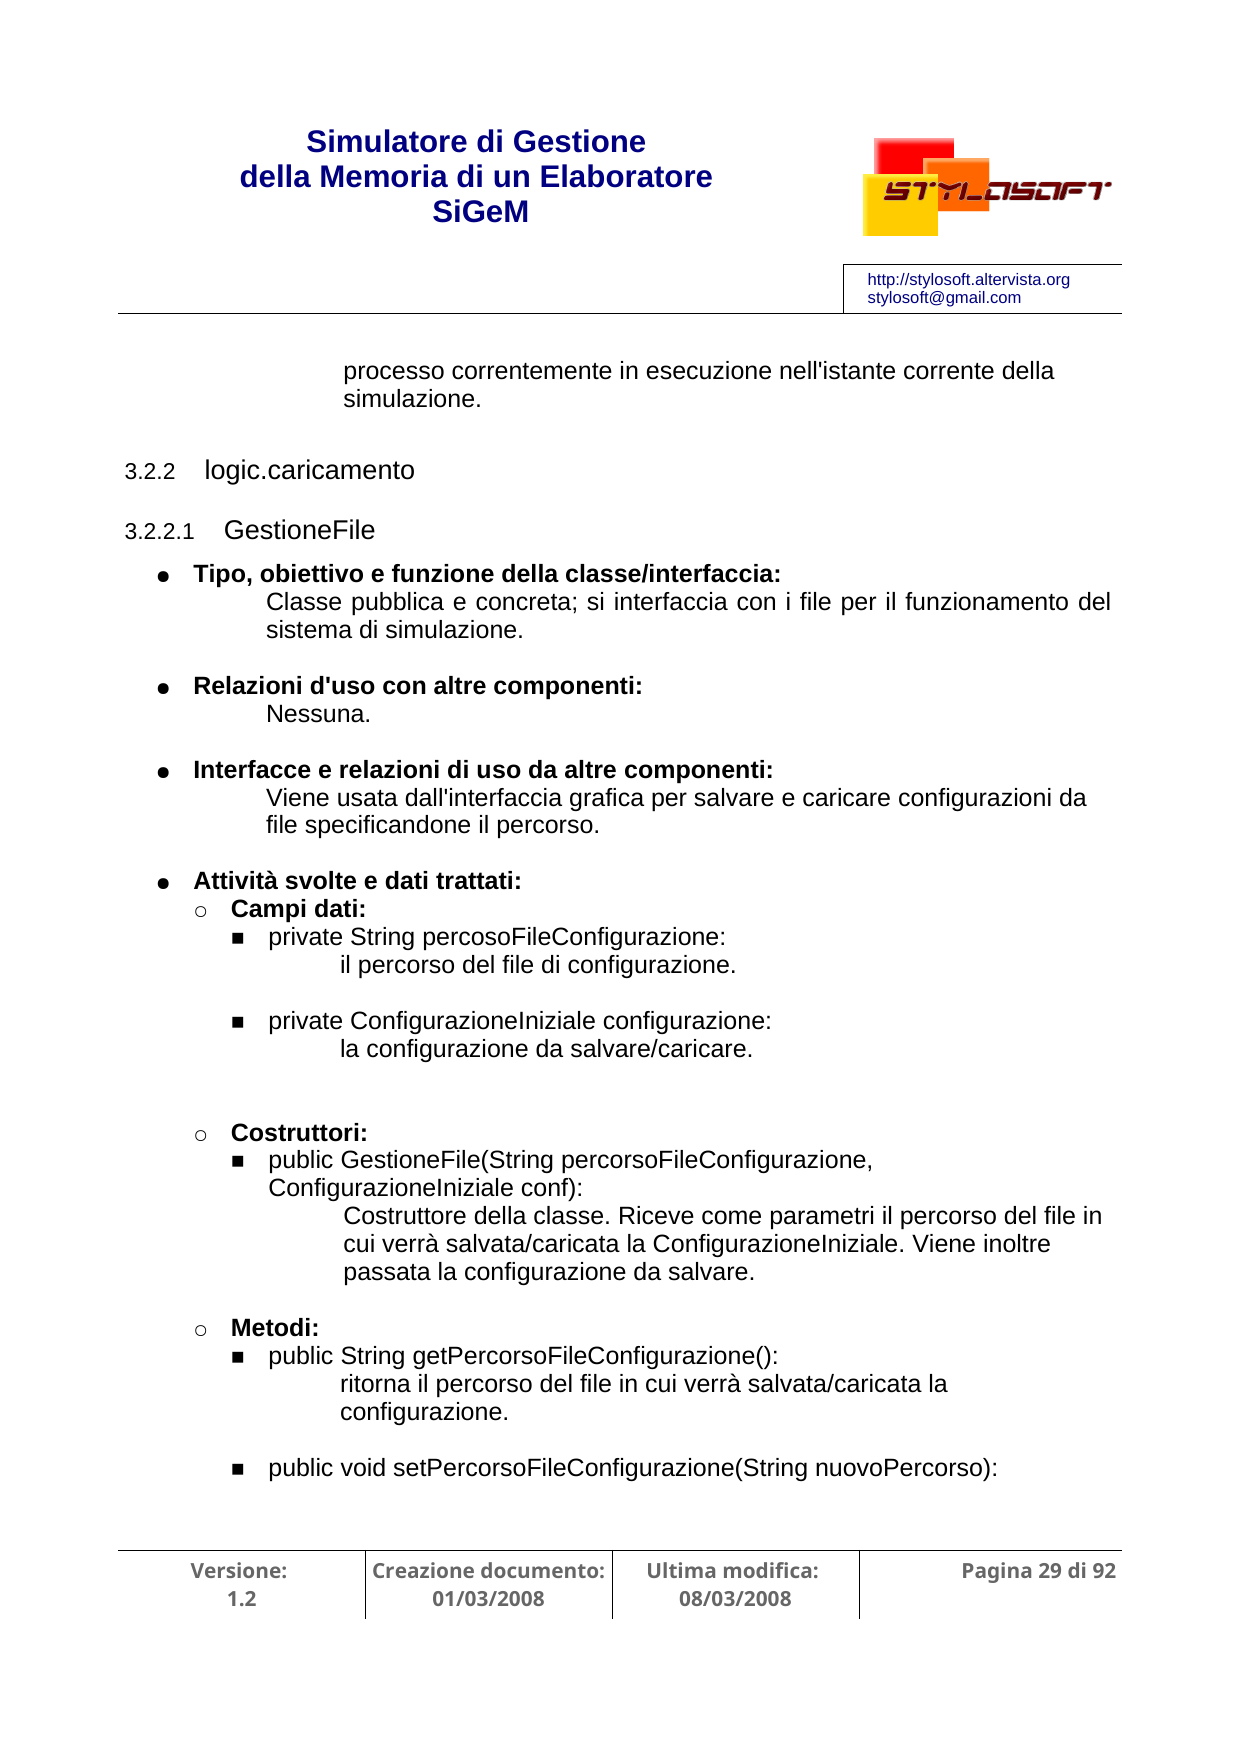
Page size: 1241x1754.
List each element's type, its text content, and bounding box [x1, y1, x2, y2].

list Costruttori: [193, 1118, 1122, 1146]
list Interfacce e relazioni di uso da altre componenti: [156, 756, 1122, 783]
text ritorna il percorso del file in cui verrà salvata/caricata la configurazione. [118, 1370, 1122, 1426]
list public GestioneFile(String percorsoFileConfigurazione, ConfigurazioneIniziale conf): [231, 1146, 1122, 1202]
list public void setPercorsoFileConfigurazione(String nuovoPercorso): [231, 1453, 1122, 1481]
list Viene usata dall'interfaccia grafica per salvare e caricare configurazioni da file specificandone il percorso. [156, 783, 1122, 839]
list Classe pubblica e concreta; si interfaccia con i file per il funzionamento del sistema di simulazione. [156, 588, 1122, 644]
list Tipo, obiettivo e funzione della classe/interfaccia: [156, 560, 1122, 588]
list private String percosoFileConfigurazione: [231, 923, 1122, 951]
list processo correntemente in esecuzione nell'istante corrente della simulazione. [306, 357, 1122, 412]
subtitle logic.caricamento [118, 455, 1122, 485]
text la configurazione da salvare/caricare. [118, 1035, 1122, 1063]
list Nessuna. [156, 700, 1122, 728]
list Attività svolte e dati trattati: [156, 867, 1122, 895]
list Relazioni d'uso con altre componenti: [156, 672, 1122, 700]
text il percorso del file di configurazione. [118, 951, 1122, 979]
list public String getPercorsoFileConfigurazione(): [231, 1342, 1122, 1370]
list Costruttore della classe. Riceve come parametri il percorso del file in cui verrà salvata/caricata la ConfigurazioneIniziale. Viene inoltre passata la configurazione da salvare. [306, 1202, 1122, 1286]
subtitle GestioneFile [118, 515, 1122, 545]
picture [848, 123, 1117, 247]
list private ConfigurazioneIniziale configurazione: [231, 1007, 1122, 1035]
list Campi dati: [193, 895, 1122, 923]
list Metodi: [193, 1314, 1122, 1342]
